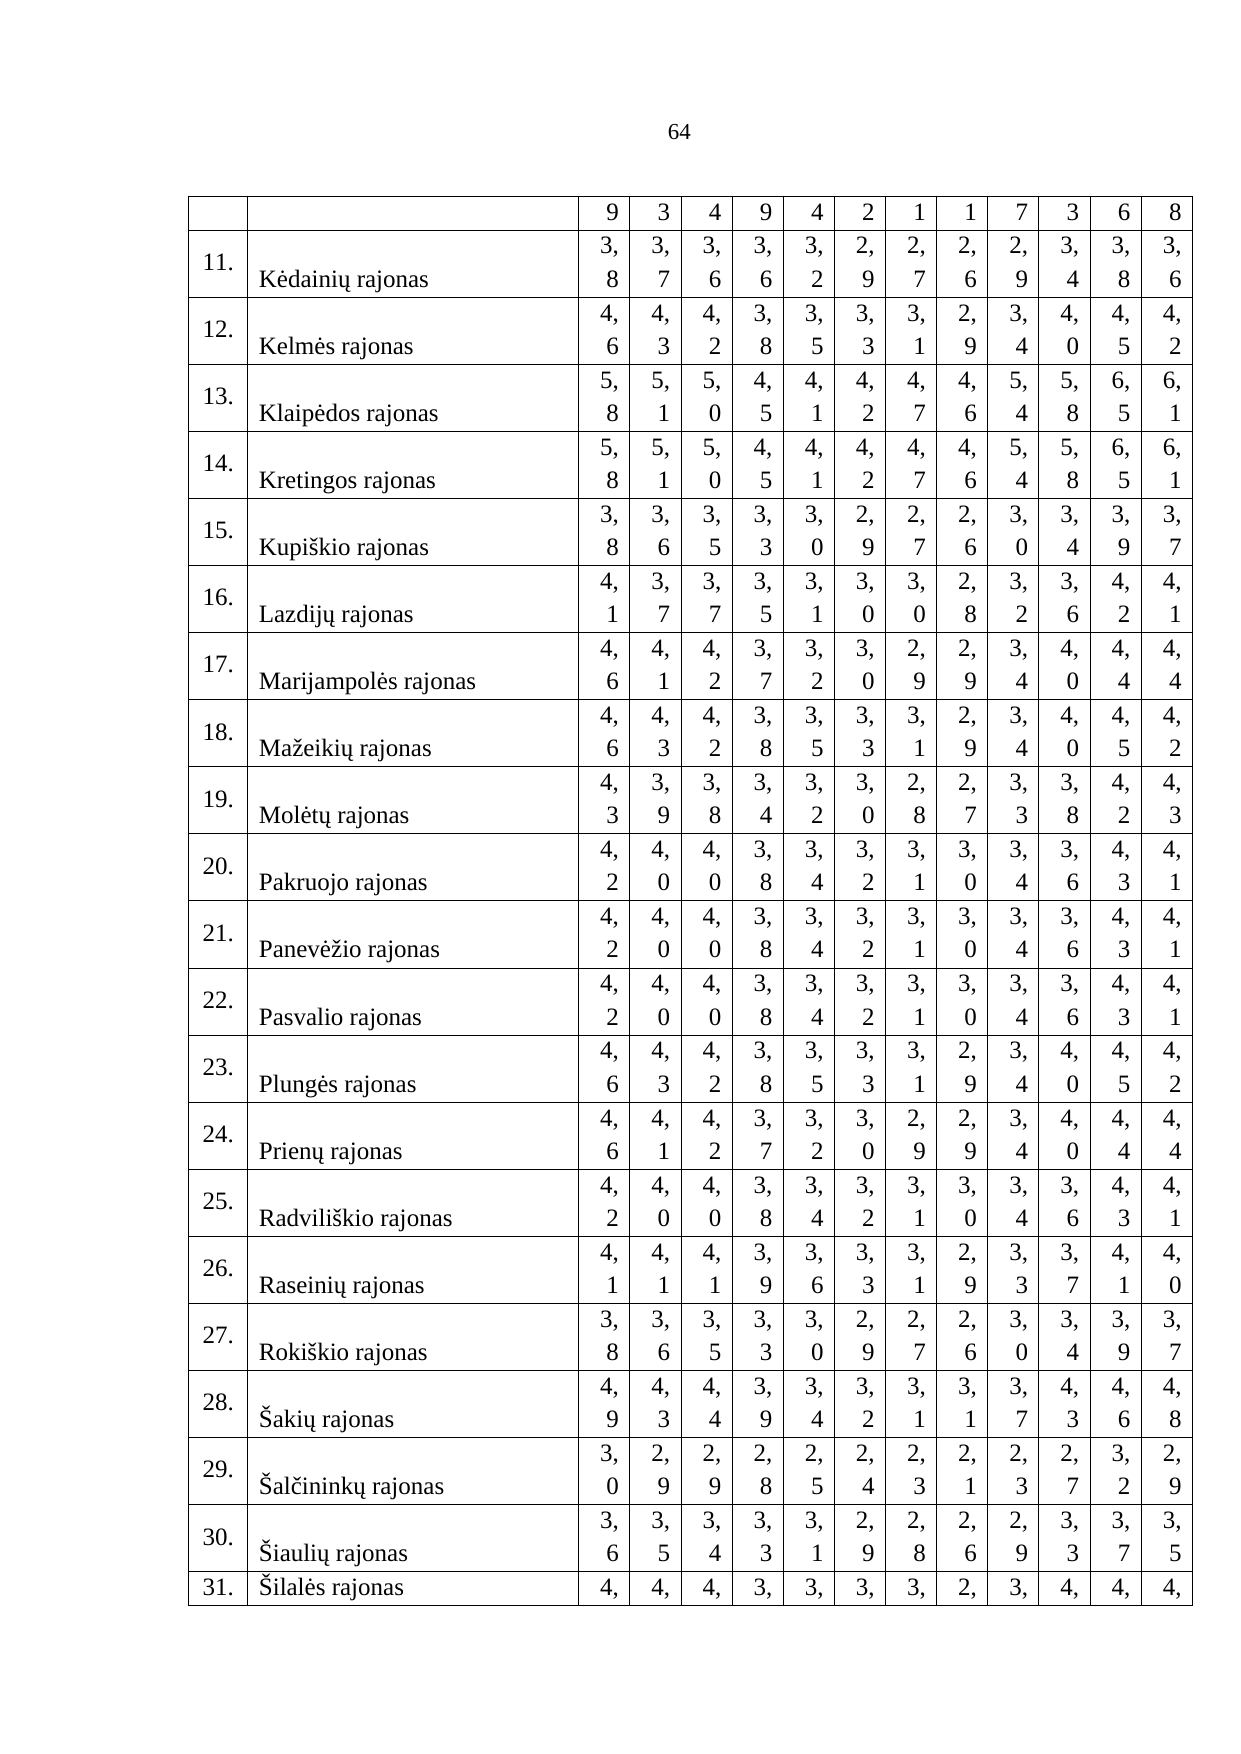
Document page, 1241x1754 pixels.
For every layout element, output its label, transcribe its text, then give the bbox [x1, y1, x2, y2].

table_cell 4,1 [630, 1237, 681, 1303]
table_cell 4,0 [1039, 1103, 1090, 1169]
table_cell 3,0 [784, 499, 834, 565]
table_cell 29. [189, 1438, 247, 1504]
table_cell 2,9 [937, 1237, 987, 1303]
table_cell 3,4 [988, 969, 1038, 1034]
table_cell 3,7 [1039, 1237, 1090, 1303]
table_cell Raseinių rajonas [248, 1237, 578, 1303]
table_cell 2,9 [835, 231, 885, 297]
table_cell 9 [733, 197, 783, 229]
table_cell 4,1 [630, 633, 681, 699]
table_cell 3,6 [1039, 566, 1090, 632]
table_cell 3,7 [733, 1103, 783, 1169]
table_cell 4,5 [733, 365, 783, 431]
table_cell 3,7 [682, 566, 732, 632]
table_cell Prienų rajonas [248, 1103, 578, 1169]
table_cell 2,7 [886, 231, 936, 297]
table_cell 12. [189, 298, 247, 364]
table_cell 4,0 [630, 834, 681, 900]
table_cell 2,7 [1039, 1438, 1090, 1504]
table_cell 2,6 [937, 1304, 987, 1370]
table_cell 3,8 [733, 834, 783, 900]
table_cell 4,2 [579, 969, 629, 1034]
table_cell 2,4 [835, 1438, 885, 1504]
table_cell 3,4 [988, 834, 1038, 900]
table_cell 3,2 [784, 1103, 834, 1169]
table_cell 18. [189, 700, 247, 766]
table_cell 4,1 [1142, 834, 1192, 900]
table_cell 3,5 [784, 700, 834, 766]
table_cell 4,6 [579, 700, 629, 766]
table_cell 3,0 [579, 1438, 629, 1504]
table_cell 3,6 [630, 499, 681, 565]
table_cell 3,6 [1039, 834, 1090, 900]
table_cell 2,9 [937, 633, 987, 699]
table_cell 3,2 [1091, 1438, 1141, 1504]
table_cell 4,2 [682, 1103, 732, 1169]
table_cell 4,3 [1091, 969, 1141, 1034]
table_cell 3,3 [988, 1237, 1038, 1303]
table_cell 31. [189, 1572, 247, 1605]
table_cell 2,9 [630, 1438, 681, 1504]
table_cell 3,1 [886, 700, 936, 766]
table_cell 16. [189, 566, 247, 632]
table_cell 4,1 [1142, 969, 1192, 1034]
table_cell 3,6 [1039, 901, 1090, 967]
table_cell 6,5 [1091, 432, 1141, 498]
table_cell 2,7 [886, 499, 936, 565]
table_cell Lazdijų rajonas [248, 566, 578, 632]
table_cell 3,0 [835, 566, 885, 632]
table_cell Klaipėdos rajonas [248, 365, 578, 431]
table_cell 1 [937, 197, 987, 229]
table_cell 4,4 [682, 1371, 732, 1437]
table_cell 4,2 [1091, 767, 1141, 833]
table_cell 3,8 [733, 969, 783, 1034]
table_cell 4,8 [1142, 1371, 1192, 1437]
table_cell 3,6 [1039, 1170, 1090, 1236]
table_cell 4,9 [579, 1371, 629, 1437]
table_cell 4,0 [682, 901, 732, 967]
table_cell 4,3 [630, 1371, 681, 1437]
table_cell 13. [189, 365, 247, 431]
table_cell 4,2 [835, 432, 885, 498]
table_cell 4,0 [630, 1170, 681, 1236]
table_cell 4,6 [937, 365, 987, 431]
table_cell 4,2 [1142, 1036, 1192, 1102]
table_cell 4,1 [579, 1237, 629, 1303]
table_cell 6,1 [1142, 432, 1192, 498]
table_cell 4,1 [682, 1237, 732, 1303]
table_cell Pakruojo rajonas [248, 834, 578, 900]
table_cell 3,4 [784, 1371, 834, 1437]
table_cell 3,5 [682, 1304, 732, 1370]
table_cell 3,8 [733, 901, 783, 967]
table_cell 4,0 [682, 1170, 732, 1236]
table_cell 2,9 [937, 1036, 987, 1102]
table_cell 4,0 [1142, 1237, 1192, 1303]
table_cell 4,4 [1091, 633, 1141, 699]
table_cell 4,6 [579, 633, 629, 699]
table_cell 3,4 [1039, 231, 1090, 297]
table_cell 4,2 [682, 700, 732, 766]
table_cell 3,1 [886, 1170, 936, 1236]
table_cell 3,1 [937, 1371, 987, 1437]
table_cell 3,1 [784, 1505, 834, 1571]
table_cell 4,6 [579, 298, 629, 364]
table_cell 3,0 [835, 633, 885, 699]
table_cell 4,3 [1039, 1371, 1090, 1437]
table_cell 3,9 [1091, 499, 1141, 565]
table_cell 3,4 [784, 834, 834, 900]
table_cell 4,1 [1142, 566, 1192, 632]
table_cell 3,2 [835, 969, 885, 1034]
table_cell 2,6 [937, 1505, 987, 1571]
table_cell 3,8 [1091, 231, 1141, 297]
table_cell 4,3 [1091, 834, 1141, 900]
table_cell 4,5 [1091, 298, 1141, 364]
table_cell 3,3 [835, 298, 885, 364]
table_cell 4, [682, 1572, 732, 1605]
table_cell 3,2 [784, 767, 834, 833]
table_cell 3,2 [784, 633, 834, 699]
table_cell 4,6 [1091, 1371, 1141, 1437]
table_cell 4,3 [630, 298, 681, 364]
table_cell Pasvalio rajonas [248, 969, 578, 1034]
table_cell 4,3 [579, 767, 629, 833]
table_cell 5,8 [579, 432, 629, 498]
table_cell 2,3 [886, 1438, 936, 1504]
table_cell 3,2 [835, 1371, 885, 1437]
table_cell 4,0 [1039, 298, 1090, 364]
table_cell 3,7 [733, 633, 783, 699]
table_cell 7 [988, 197, 1038, 229]
table_cell 20. [189, 834, 247, 900]
table_cell 8 [1142, 197, 1192, 229]
table_cell Šakių rajonas [248, 1371, 578, 1437]
table_cell Kėdainių rajonas [248, 231, 578, 297]
table_cell 4 [784, 197, 834, 229]
table_cell 2,7 [937, 767, 987, 833]
table_cell 3,5 [630, 1505, 681, 1571]
table_cell 4,6 [579, 1036, 629, 1102]
table_cell 28. [189, 1371, 247, 1437]
table_cell 4,1 [1142, 901, 1192, 967]
table_cell 3 [630, 197, 681, 229]
table_cell 3,5 [682, 499, 732, 565]
table_cell 3 [1039, 197, 1090, 229]
table_cell 3,7 [1091, 1505, 1141, 1571]
table_cell 5,1 [630, 432, 681, 498]
table_cell 4,0 [682, 834, 732, 900]
table_cell Šiaulių rajonas [248, 1505, 578, 1571]
table_cell 2,9 [835, 1304, 885, 1370]
table_cell 3,4 [1039, 499, 1090, 565]
table_cell 4,5 [733, 432, 783, 498]
table_cell 3,7 [1142, 1304, 1192, 1370]
table_cell 4,1 [1142, 1170, 1192, 1236]
table_cell 3,4 [988, 633, 1038, 699]
table_cell 4,2 [682, 1036, 732, 1102]
table_cell 3,0 [988, 499, 1038, 565]
table_cell 4,4 [1142, 633, 1192, 699]
table_cell 4,2 [682, 298, 732, 364]
table_cell 4,2 [835, 365, 885, 431]
table_cell Radviliškio rajonas [248, 1170, 578, 1236]
table_cell 4,0 [630, 969, 681, 1034]
table_cell 3, [835, 1572, 885, 1605]
table_cell 15. [189, 499, 247, 565]
table_cell 19. [189, 767, 247, 833]
table_cell 3,0 [835, 1103, 885, 1169]
table_cell 5,0 [682, 432, 732, 498]
table_cell 3,6 [784, 1237, 834, 1303]
table_cell 4,3 [630, 1036, 681, 1102]
table_cell 4 [682, 197, 732, 229]
table_cell 6,5 [1091, 365, 1141, 431]
table_cell 3,4 [784, 1170, 834, 1236]
table_cell 4,2 [682, 633, 732, 699]
table_cell 3,4 [784, 901, 834, 967]
table_cell 17. [189, 633, 247, 699]
table_cell 3,8 [733, 298, 783, 364]
table_cell 2,6 [937, 499, 987, 565]
table_cell 4,5 [1091, 700, 1141, 766]
table_cell 2,8 [937, 566, 987, 632]
table_cell 4, [1039, 1572, 1090, 1605]
table_cell 3,7 [630, 566, 681, 632]
table_cell 3,6 [1039, 969, 1090, 1034]
table_cell 3,7 [1142, 499, 1192, 565]
table_cell 5,8 [1039, 365, 1090, 431]
table_cell 3,2 [835, 1170, 885, 1236]
table_cell 4,0 [682, 969, 732, 1034]
table_cell 4, [579, 1572, 629, 1605]
table_cell 3,1 [886, 1237, 936, 1303]
table_cell 2,3 [988, 1438, 1038, 1504]
table_cell 5,4 [988, 365, 1038, 431]
table_cell 4,2 [1091, 566, 1141, 632]
table_cell 14. [189, 432, 247, 498]
table_cell 3,8 [733, 1036, 783, 1102]
table_cell 3,1 [886, 1036, 936, 1102]
table_cell 4, [630, 1572, 681, 1605]
table_cell 3,6 [579, 1505, 629, 1571]
table_cell 3,3 [733, 1304, 783, 1370]
table_cell 30. [189, 1505, 247, 1571]
table_cell 3,4 [988, 1103, 1038, 1169]
table_cell 4, [1142, 1572, 1192, 1605]
table_cell 3,2 [988, 566, 1038, 632]
table_cell 3,0 [988, 1304, 1038, 1370]
table_cell 2,1 [937, 1438, 987, 1504]
table_cell 3,6 [1142, 231, 1192, 297]
table_cell 27. [189, 1304, 247, 1370]
table_cell 4,4 [1091, 1103, 1141, 1169]
table_cell 3,9 [630, 767, 681, 833]
table_cell 4,1 [630, 1103, 681, 1169]
table_cell 4,7 [886, 365, 936, 431]
table_cell 3,1 [886, 1371, 936, 1437]
table_cell 2,9 [886, 633, 936, 699]
table_cell 3,1 [886, 298, 936, 364]
table_cell 4,4 [1142, 1103, 1192, 1169]
table_cell 3,8 [579, 1304, 629, 1370]
table_cell 3,1 [886, 834, 936, 900]
table_cell 3,0 [784, 1304, 834, 1370]
table_cell 3,8 [1039, 767, 1090, 833]
table_cell 4,6 [579, 1103, 629, 1169]
table_cell 3,3 [1039, 1505, 1090, 1571]
table_cell 2,9 [682, 1438, 732, 1504]
table_cell Molėtų rajonas [248, 767, 578, 833]
table_cell 3,0 [835, 767, 885, 833]
table_cell 4,3 [630, 700, 681, 766]
table_cell 4,1 [1091, 1237, 1141, 1303]
table_cell 3,0 [886, 566, 936, 632]
table_cell 3,3 [835, 1036, 885, 1102]
table_cell 3,4 [988, 901, 1038, 967]
table_cell 3,5 [784, 298, 834, 364]
table_cell 3,0 [937, 969, 987, 1034]
table_cell 5,4 [988, 432, 1038, 498]
table_cell [248, 197, 578, 229]
table_cell 3,0 [937, 901, 987, 967]
table_cell 3,3 [835, 700, 885, 766]
table_cell 4,2 [579, 1170, 629, 1236]
table_cell 5,8 [579, 365, 629, 431]
table_cell 3,4 [988, 298, 1038, 364]
table_cell 2,8 [733, 1438, 783, 1504]
table_cell Plungės rajonas [248, 1036, 578, 1102]
table_cell 2,9 [988, 231, 1038, 297]
table_cell 2,9 [835, 1505, 885, 1571]
table_cell 3,3 [835, 1237, 885, 1303]
table_cell 4,1 [784, 432, 834, 498]
table_cell Šalčininkų rajonas [248, 1438, 578, 1504]
table_cell Rokiškio rajonas [248, 1304, 578, 1370]
table_cell 2,7 [886, 1304, 936, 1370]
table_cell 21. [189, 901, 247, 967]
table_cell 24. [189, 1103, 247, 1169]
table_cell 4,2 [579, 901, 629, 967]
table_cell 3, [784, 1572, 834, 1605]
table_cell 3,3 [988, 767, 1038, 833]
table_cell 2,8 [886, 767, 936, 833]
table_cell 22. [189, 969, 247, 1034]
table_cell 3,9 [733, 1371, 783, 1437]
table_cell Panevėžio rajonas [248, 901, 578, 967]
table_cell 3,5 [733, 566, 783, 632]
table_cell 9 [579, 197, 629, 229]
table_cell 4,3 [1091, 901, 1141, 967]
table_cell 3,5 [784, 1036, 834, 1102]
table_cell 3, [988, 1572, 1038, 1605]
table_cell 5,1 [630, 365, 681, 431]
table_cell 3, [733, 1572, 783, 1605]
table_cell 3,2 [835, 901, 885, 967]
table_cell 2,5 [784, 1438, 834, 1504]
table_cell Mažeikių rajonas [248, 700, 578, 766]
table_cell 3,1 [886, 901, 936, 967]
table_cell Marijampolės rajonas [248, 633, 578, 699]
table_cell 3,8 [682, 767, 732, 833]
table_cell 3,3 [733, 499, 783, 565]
table_cell 3,2 [835, 834, 885, 900]
table_cell 3,9 [1091, 1304, 1141, 1370]
table_cell 3,6 [682, 231, 732, 297]
table_cell 3,7 [988, 1371, 1038, 1437]
table_cell 3,3 [733, 1505, 783, 1571]
table_cell 4,1 [784, 365, 834, 431]
table_cell 2 [835, 197, 885, 229]
table_cell 4,0 [1039, 700, 1090, 766]
table_cell 2,9 [835, 499, 885, 565]
table_cell [189, 197, 247, 229]
table_cell 2,9 [1142, 1438, 1192, 1504]
table_cell 2,8 [886, 1505, 936, 1571]
table_cell 3, [886, 1572, 936, 1605]
table_cell 2,9 [937, 298, 987, 364]
table_cell 3,9 [733, 1237, 783, 1303]
table_cell 4,3 [1091, 1170, 1141, 1236]
table_cell 3,7 [630, 231, 681, 297]
table_cell 4,5 [1091, 1036, 1141, 1102]
table_cell 6 [1091, 197, 1141, 229]
table_cell 4,7 [886, 432, 936, 498]
table_cell 4,0 [1039, 633, 1090, 699]
table_cell 3,2 [784, 231, 834, 297]
table_cell 3,8 [579, 499, 629, 565]
table_cell 2, [937, 1572, 987, 1605]
table_cell Kretingos rajonas [248, 432, 578, 498]
table_cell 25. [189, 1170, 247, 1236]
table_cell 3,4 [784, 969, 834, 1034]
table_cell 4, [1091, 1572, 1141, 1605]
table_cell 3,1 [886, 969, 936, 1034]
table_cell 2,9 [937, 1103, 987, 1169]
table_cell Kelmės rajonas [248, 298, 578, 364]
table_cell 3,0 [937, 834, 987, 900]
table_cell 3,4 [988, 700, 1038, 766]
table_cell 3,5 [1142, 1505, 1192, 1571]
table_cell 3,6 [733, 231, 783, 297]
table_cell 3,4 [733, 767, 783, 833]
table_cell Kupiškio rajonas [248, 499, 578, 565]
table_cell 5,0 [682, 365, 732, 431]
table_cell 3,1 [784, 566, 834, 632]
table_cell 3,4 [682, 1505, 732, 1571]
table_cell 3,4 [988, 1036, 1038, 1102]
table_cell 2,9 [988, 1505, 1038, 1571]
table_cell 1 [886, 197, 936, 229]
table_cell 3,0 [937, 1170, 987, 1236]
table_cell 3,6 [630, 1304, 681, 1370]
table_cell 4,0 [630, 901, 681, 967]
table_cell 3,4 [1039, 1304, 1090, 1370]
table_cell 4,2 [1142, 700, 1192, 766]
table_cell 11. [189, 231, 247, 297]
table_cell 4,3 [1142, 767, 1192, 833]
table_cell 4,2 [579, 834, 629, 900]
table_cell 23. [189, 1036, 247, 1102]
table_cell 2,9 [886, 1103, 936, 1169]
table_cell 4,0 [1039, 1036, 1090, 1102]
table_cell 5,8 [1039, 432, 1090, 498]
table_cell 3,8 [733, 1170, 783, 1236]
table_cell 2,6 [937, 231, 987, 297]
table_cell 4,6 [937, 432, 987, 498]
table_cell 3,4 [988, 1170, 1038, 1236]
table_cell 4,1 [579, 566, 629, 632]
table_cell Šilalės rajonas [248, 1572, 578, 1605]
table_cell 3,8 [733, 700, 783, 766]
table_cell 3,8 [579, 231, 629, 297]
table_cell 2,9 [937, 700, 987, 766]
table_cell 26. [189, 1237, 247, 1303]
table_cell 4,2 [1142, 298, 1192, 364]
table_cell 6,1 [1142, 365, 1192, 431]
